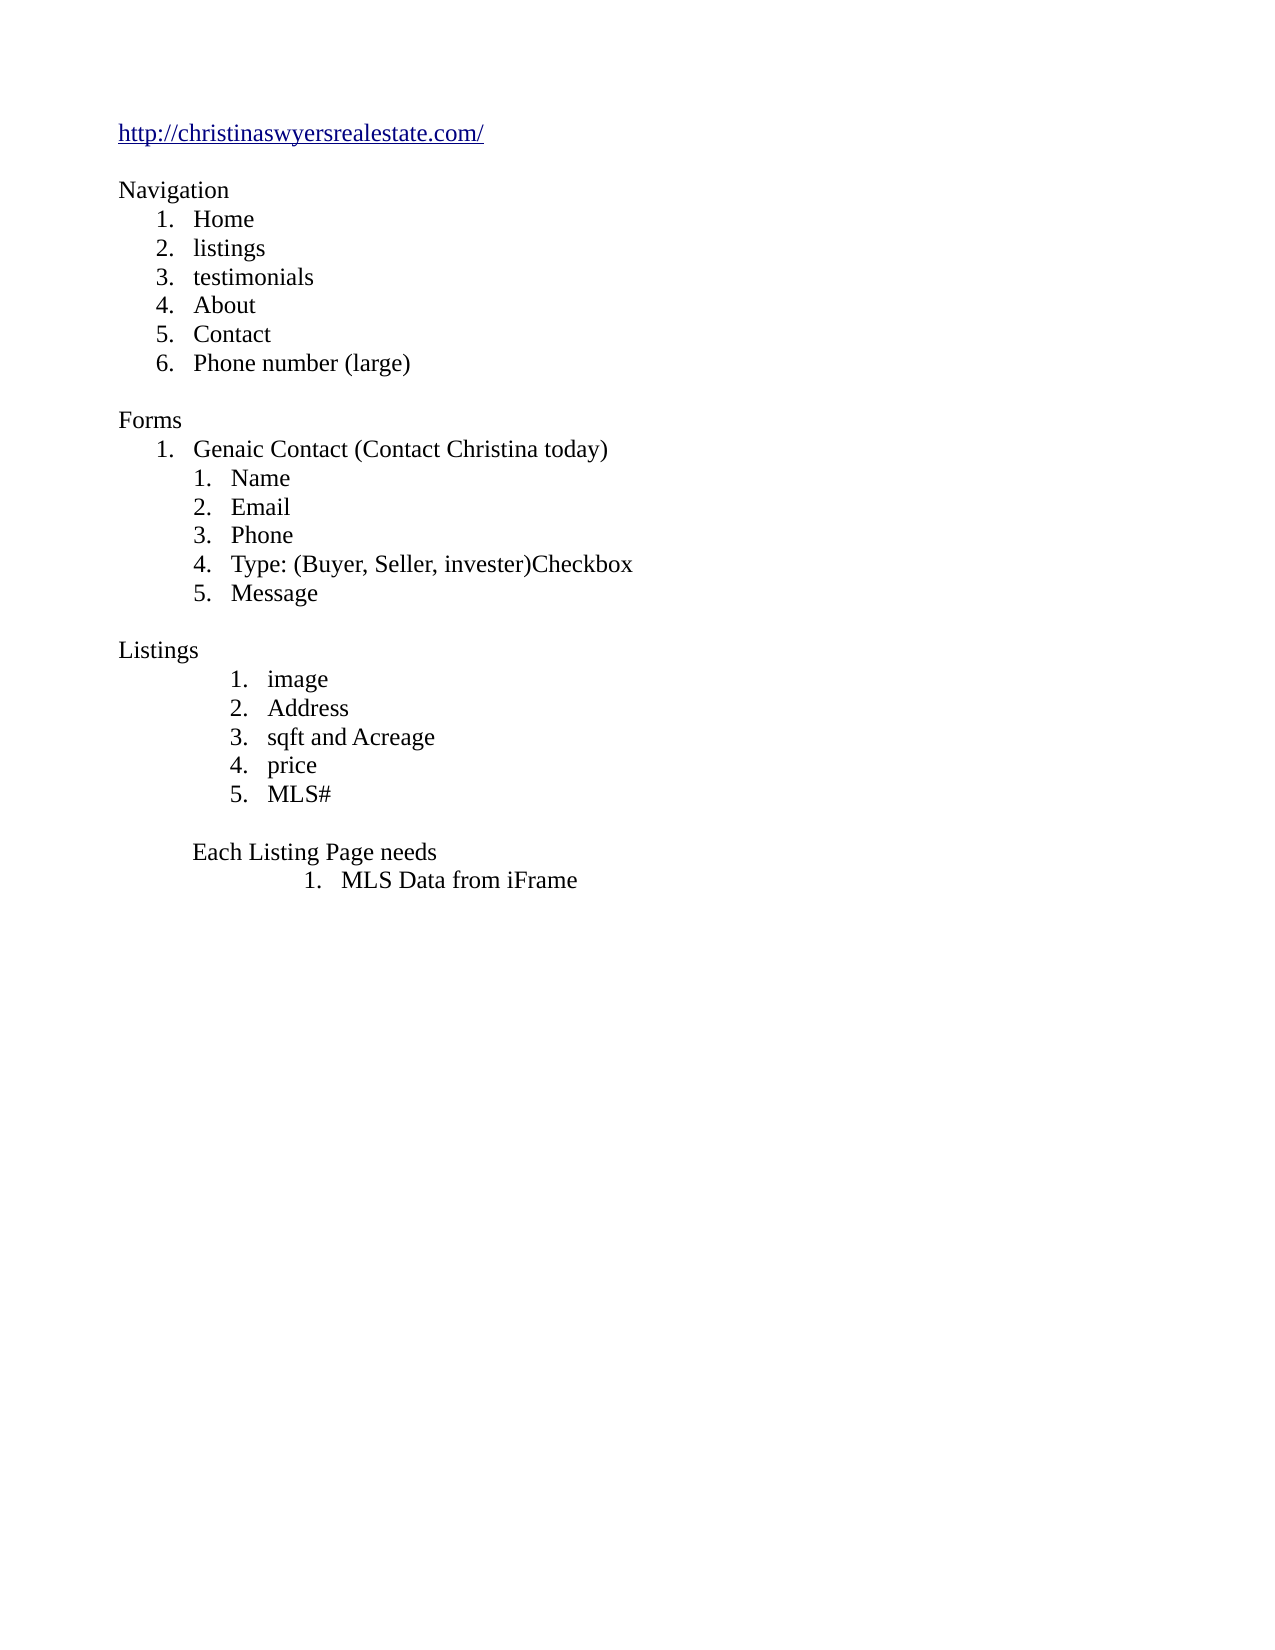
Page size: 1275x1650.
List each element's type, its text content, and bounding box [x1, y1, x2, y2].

list Genaic Contact (Contact Christina today) [156, 434, 1157, 463]
list testimonials [156, 262, 1157, 291]
list price [229, 751, 1157, 779]
list MLS# [229, 779, 1157, 808]
text Forms [118, 406, 1157, 434]
text Listings [118, 636, 1157, 664]
list Address [229, 693, 1157, 722]
list Email [193, 492, 1157, 521]
list image [229, 664, 1157, 693]
text Each Listing Page needs [118, 837, 1157, 866]
list Name [193, 463, 1157, 492]
text http://christinaswyersrealestate.com/ [118, 118, 1157, 147]
list Home [156, 204, 1157, 233]
list About [156, 291, 1157, 319]
list listings [156, 233, 1157, 262]
text Navigation [118, 176, 1157, 204]
list Phone number (large) [156, 348, 1157, 377]
list Phone [193, 521, 1157, 549]
list MLS Data from iFrame [303, 866, 1157, 894]
list Type: (Buyer, Seller, invester)Checkbox [193, 549, 1157, 578]
list Contact [156, 319, 1157, 348]
list Message [193, 578, 1157, 607]
list sqft and Acreage [229, 722, 1157, 751]
